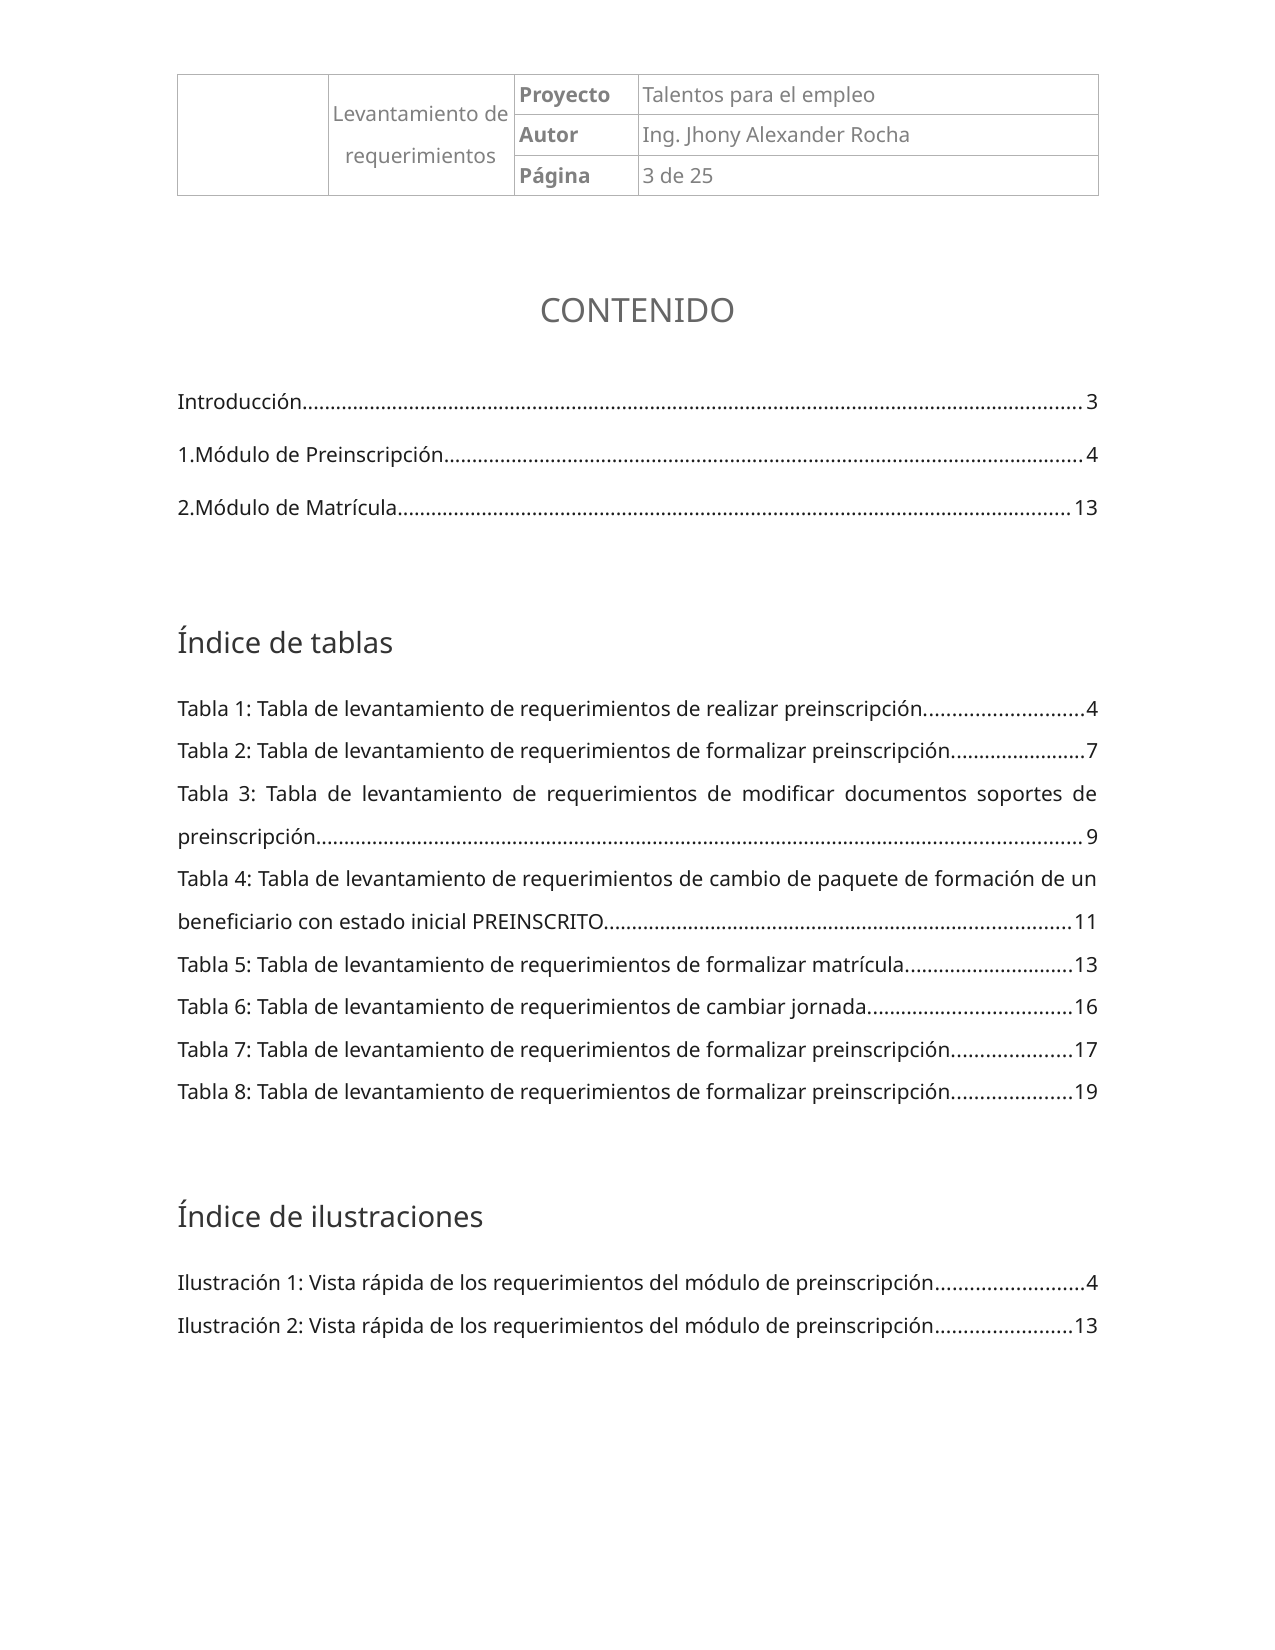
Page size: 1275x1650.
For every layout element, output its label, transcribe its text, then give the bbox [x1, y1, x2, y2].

text Introducción 3 [177, 387, 1098, 415]
text Tabla 4: Tabla de levantamiento de requerimientos de cambio de paquete de formación de un beneficiario con estado inicial PREINSCRITO. 11 [177, 864, 1098, 936]
subtitle CONTENIDO [177, 287, 1098, 332]
text Tabla 5: Tabla de levantamiento de requerimientos de formalizar matrícula. 13 [177, 950, 1098, 978]
text Tabla 2: Tabla de levantamiento de requerimientos de formalizar preinscripción. 7 [177, 737, 1098, 765]
text Ilustración 2: Vista rápida de los requerimientos del módulo de preinscripción 13 [177, 1311, 1098, 1339]
subtitle Índice de ilustraciones [177, 1196, 1098, 1236]
text 2.Módulo de Matrícula 13 [177, 493, 1098, 521]
text Tabla 8: Tabla de levantamiento de requerimientos de formalizar preinscripción. 19 [177, 1077, 1098, 1106]
text Tabla 7: Tabla de levantamiento de requerimientos de formalizar preinscripción. 17 [177, 1035, 1098, 1063]
text Tabla 6: Tabla de levantamiento de requerimientos de cambiar jornada. 16 [177, 992, 1098, 1021]
text Tabla 3: Tabla de levantamiento de requerimientos de modificar documentos soportes de preinscripción. 9 [177, 779, 1098, 850]
text 1.Módulo de Preinscripción 4 [177, 440, 1098, 468]
text Tabla 1: Tabla de levantamiento de requerimientos de realizar preinscripción. 4 [177, 694, 1098, 722]
subtitle Índice de tablas [177, 622, 1098, 662]
text Ilustración 1: Vista rápida de los requerimientos del módulo de preinscripción 4 [177, 1268, 1098, 1297]
